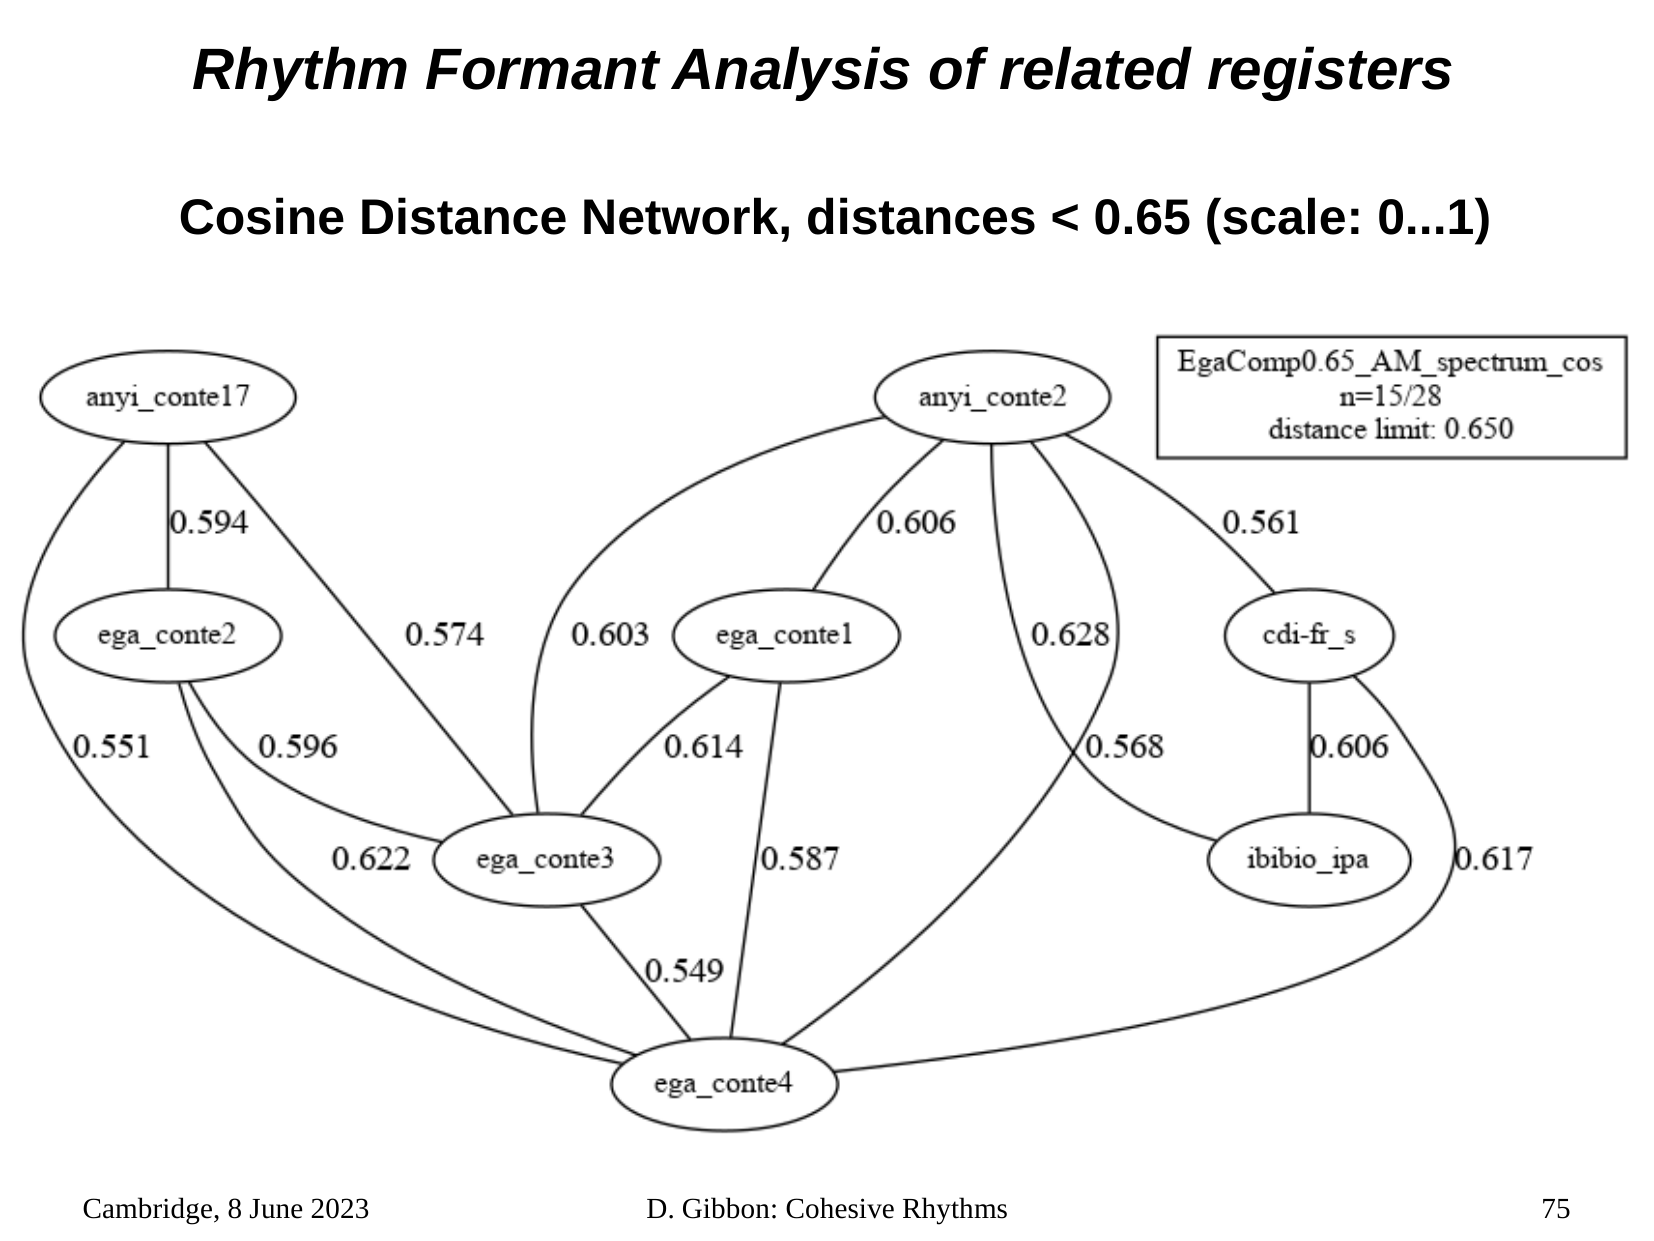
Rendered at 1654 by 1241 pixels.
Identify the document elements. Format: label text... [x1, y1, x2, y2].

picture [13, 327, 1638, 1141]
text_box Cosine Distance Network, distances < 0.65 (scale: 0...1) [53, 190, 1619, 244]
title Rhythm Formant Analysis of related registers [11, 19, 1636, 119]
